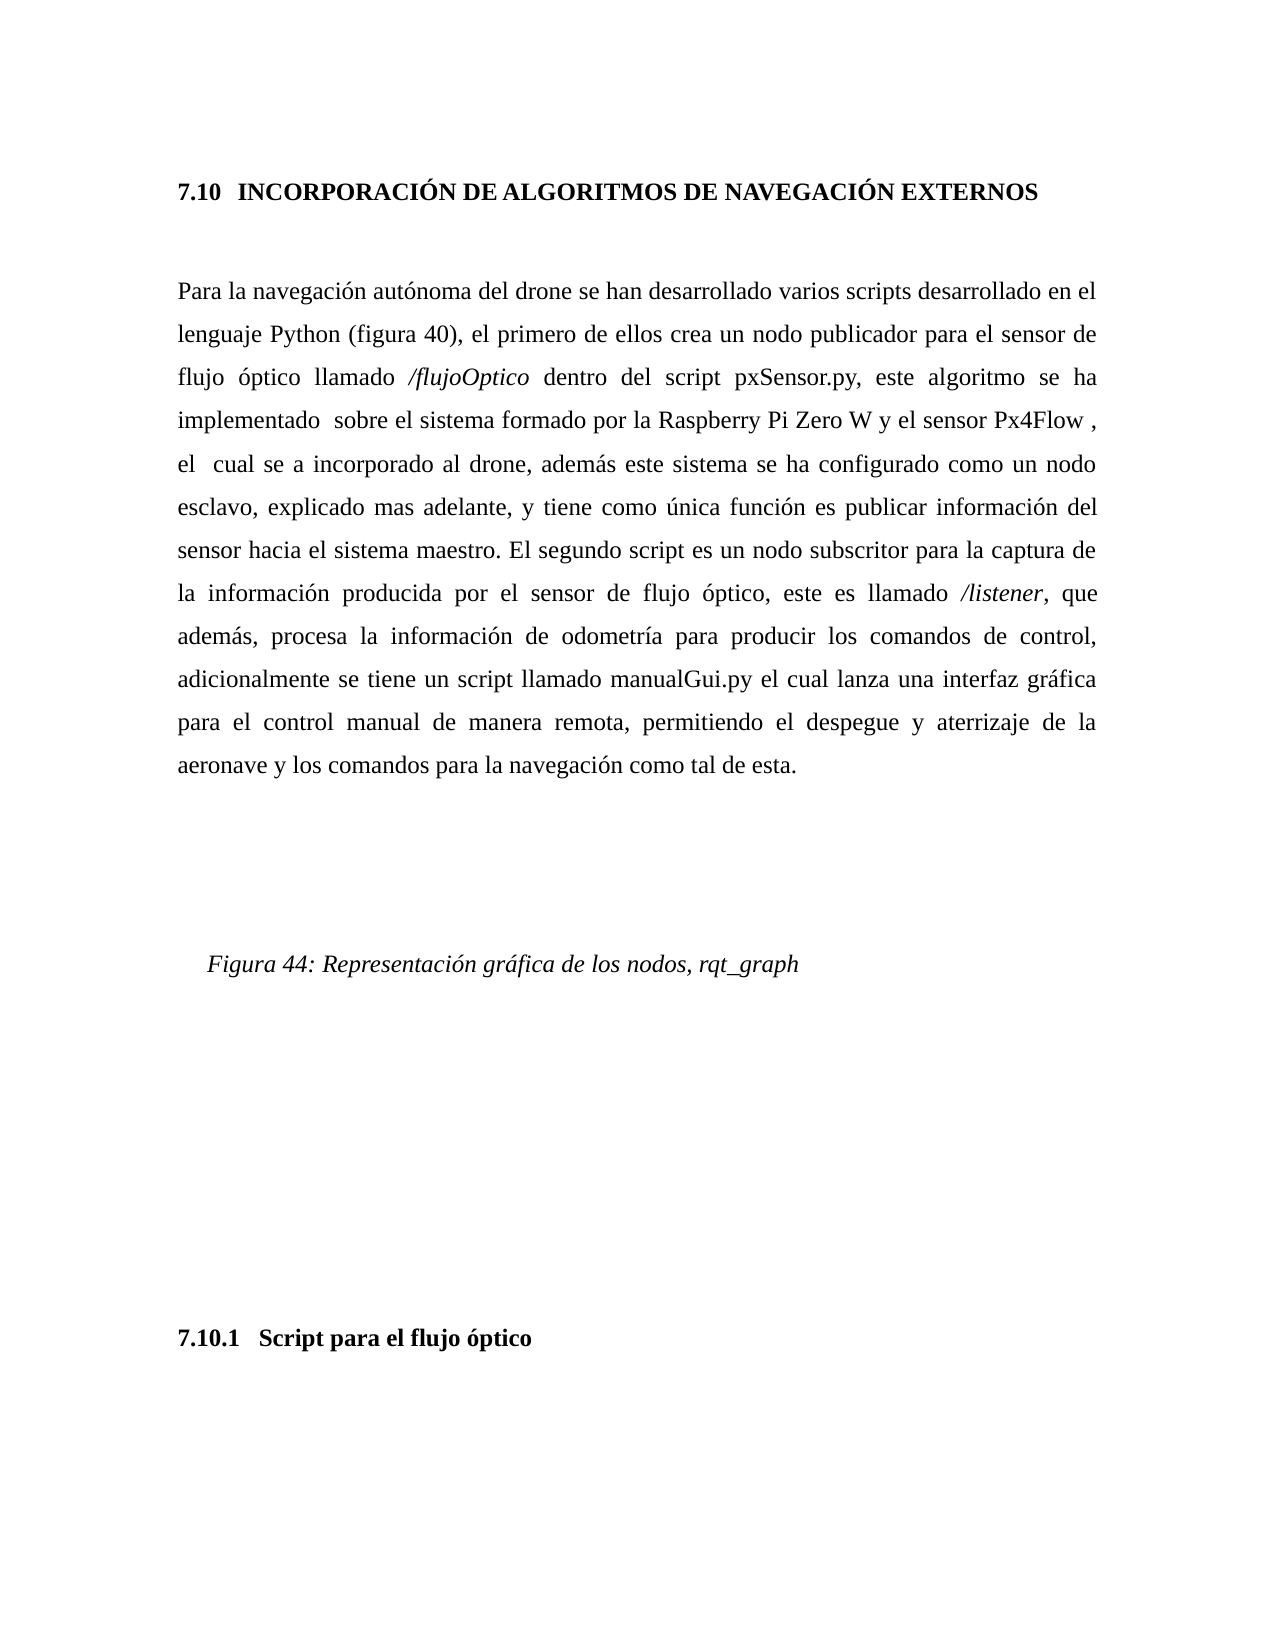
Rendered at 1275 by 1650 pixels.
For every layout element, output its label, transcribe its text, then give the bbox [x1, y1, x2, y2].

subtitle Script para el flujo óptico [177, 1323, 1098, 1352]
subtitle INCORPORACIÓN DE ALGORITMOS DE NAVEGACIÓN EXTERNOS [177, 177, 1098, 206]
subtitle Para la navegación autónoma del drone se han desarrollado varios scripts desarrollado en el lenguaje Python (figura 40), el primero de ellos crea un nodo publicador para el sensor de flujo óptico llamado /flujoOptico dentro del script pxSensor.py, este algoritmo se ha implementado sobre el sistema formado por la Raspberry Pi Zero W y el sensor Px4Flow , el cual se a incorporado al drone, además este sistema se ha configurado como un nodo esclavo, explicado mas adelante, y tiene como única función es publicar información del sensor hacia el sistema maestro. El segundo script es un nodo subscritor para la captura de la información producida por el sensor de flujo óptico, este es llamado /listener, que además, procesa la información de odometría para producir los comandos de control, adicionalmente se tiene un script llamado manualGui.py el cual lanza una interfaz gráfica para el control manual de manera remota, permitiendo el despegue y aterrizaje de la aeronave y los comandos para la navegación como tal de esta. [177, 276, 1098, 779]
text Figura 44: Representación gráfica de los nodos, rqt_graph [207, 949, 1127, 978]
